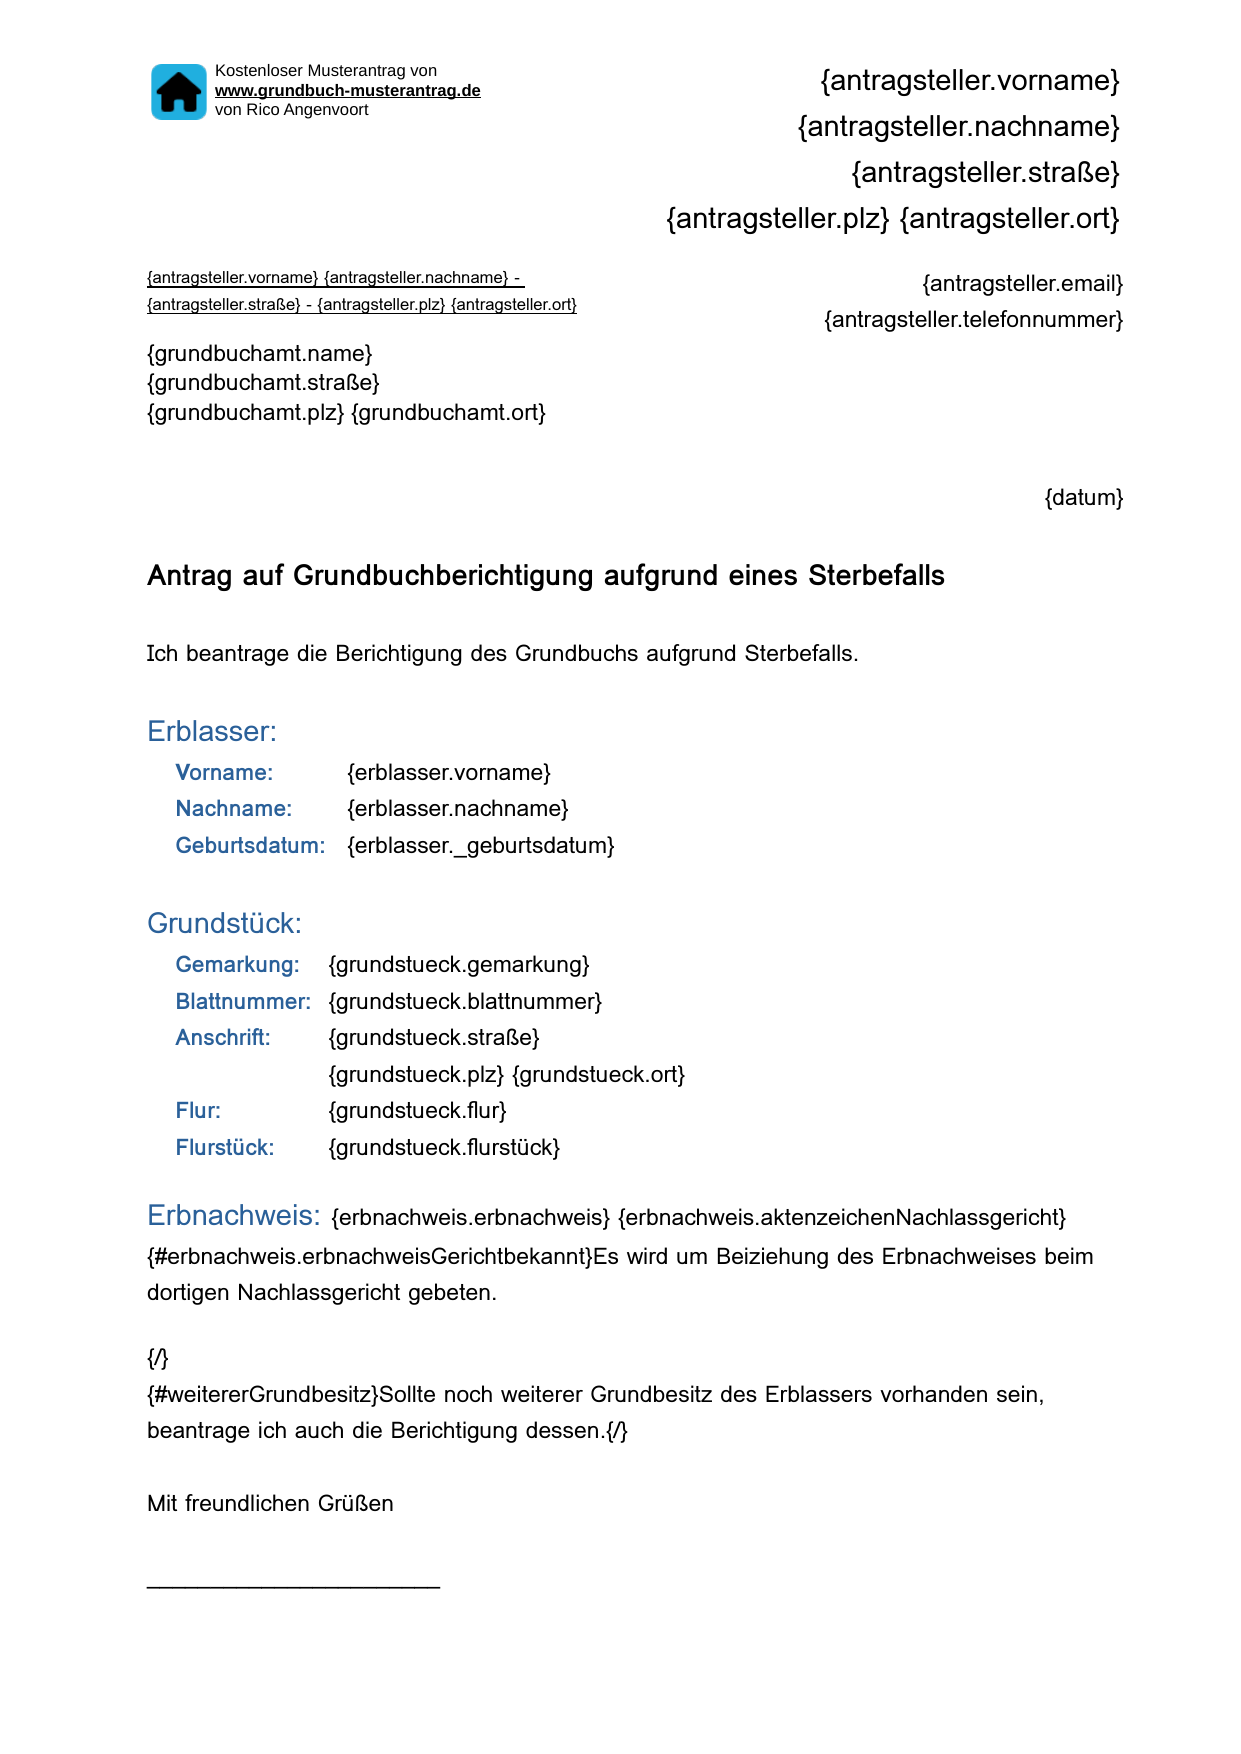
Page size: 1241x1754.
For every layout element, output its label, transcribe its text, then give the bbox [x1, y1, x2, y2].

text Erblasser: [147, 708, 1123, 754]
text {grundbuchamt.name} [147, 338, 648, 367]
table_cell {grundstueck.flurstück} [328, 1129, 1025, 1165]
text _______________________ [147, 1558, 1123, 1594]
text {antragsteller.telefonnummer} [743, 301, 1123, 338]
text Grundstück: [147, 900, 1123, 946]
text {#erbnachweis.erbnachweisGerichtbekannt}Es wird um Beiziehung des Erbnachweises beim dortigen Nachlassgericht gebeten. [147, 1238, 1123, 1311]
text {datum} [147, 479, 1123, 516]
text Mit freundlichen Grüßen [147, 1485, 1123, 1522]
text {antragsteller.email} [743, 265, 1123, 301]
table_cell Geburtsdatum: [175, 827, 347, 863]
table_cell Flur: [175, 1092, 328, 1128]
text Ich beantrage die Berichtigung des Grundbuchs aufgrund Sterbefalls. [147, 635, 1123, 671]
text von Rico Angenvoort [215, 99, 505, 119]
text www.grundbuch-musterantrag.de [215, 80, 505, 99]
table_cell Flurstück: [175, 1129, 328, 1165]
table_cell Blattnummer: [175, 983, 328, 1019]
picture [151, 64, 207, 120]
text Erbnachweis: {erbnachweis.erbnachweis} {erbnachweis.aktenzeichenNachlassgericht} [147, 1191, 1123, 1238]
table_header Vorname: [175, 754, 347, 791]
table_header {grundstueck.gemarkung} [328, 946, 1025, 983]
text {antragsteller.straße} [511, 149, 1120, 195]
text {grundbuchamt.plz} {grundbuchamt.ort} [147, 397, 648, 426]
table_cell Anschrift: [175, 1019, 328, 1092]
table_cell {grundstueck.straße} {grundstueck.plz} {grundstueck.ort} [328, 1019, 1025, 1092]
text Antrag auf Grundbuchberichtigung aufgrund eines Sterbefalls [147, 552, 1123, 598]
text {antragsteller.plz} {antragsteller.ort} [511, 195, 1120, 242]
table_cell {erblasser.nachname} [347, 791, 1025, 827]
table_header {erblasser.vorname} [347, 754, 1025, 791]
text {#weitererGrundbesitz}Sollte noch weiterer Grundbesitz des Erblassers vorhanden sein, beantrage ich auch die Berichtigung dessen.{/} [147, 1376, 1123, 1449]
table_cell Nachname: [175, 791, 347, 827]
table_cell {erblasser._geburtsdatum} [347, 827, 1025, 863]
text {antragsteller.vorname} {antragsteller.nachname} - {antragsteller.straße} - {antragsteller.plz} {antragsteller.ort} [147, 265, 648, 318]
text {/} [147, 1339, 1123, 1376]
text {antragsteller.vorname} {antragsteller.nachname} [511, 56, 1120, 149]
table_cell {grundstueck.flur} [328, 1092, 1025, 1128]
table_header Gemarkung: [175, 946, 328, 983]
table_cell {grundstueck.blattnummer} [328, 983, 1025, 1019]
text {grundbuchamt.straße} [147, 367, 648, 397]
text Kostenloser Musterantrag von [215, 61, 505, 80]
